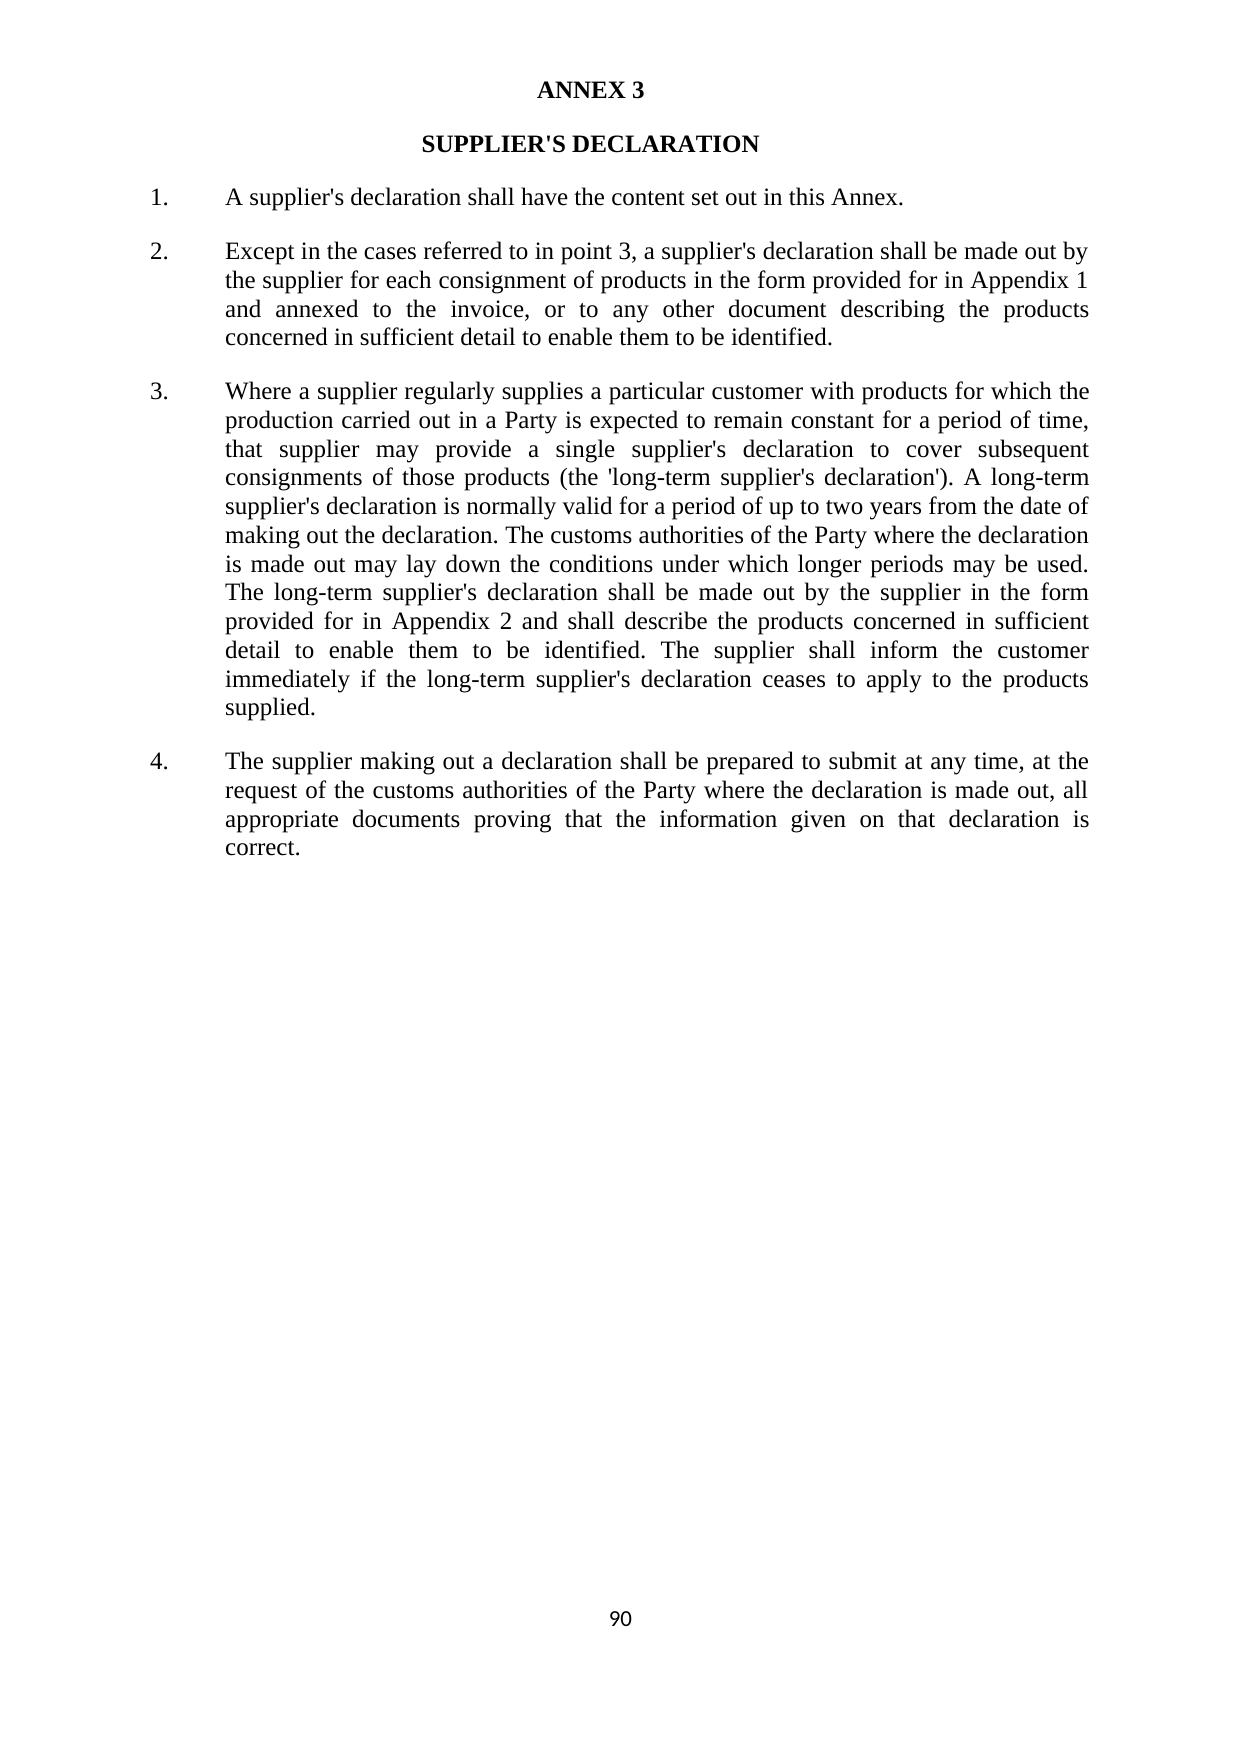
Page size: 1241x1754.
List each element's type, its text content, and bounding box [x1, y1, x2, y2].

text 2. Except in the cases referred to in point 3, a supplier's declaration shall be made out by the supplier for each consignment of products in the form provided for in Appendix 1 and annexed to the invoice, or to any other document describing the products concerned in sufficient detail to enable them to be identified. [150, 236, 1090, 351]
text 1. A supplier's declaration shall have the content set out in this Annex. [150, 182, 1090, 211]
text 4. The supplier making out a declaration shall be prepared to submit at any time, at the request of the customs authorities of the Party where the declaration is made out, all appropriate documents proving that the information given on that declaration is correct. [150, 746, 1090, 861]
text SUPPLIER'S DECLARATION [91, 129, 1090, 157]
text 3. Where a supplier regularly supplies a particular customer with products for which the production carried out in a Party is expected to remain constant for a period of time, that supplier may provide a single supplier's declaration to cover subsequent consignments of those products (the 'long-term supplier's declaration'). A long-term supplier's declaration is normally valid for a period of up to two years from the date of making out the declaration. The customs authorities of the Party where the declaration is made out may lay down the conditions under which longer periods may be used. The long-term supplier's declaration shall be made out by the supplier in the form provided for in Appendix 2 and shall describe the products concerned in sufficient detail to enable them to be identified. The supplier shall inform the customer immediately if the long-term supplier's declaration ceases to apply to the products supplied. [150, 376, 1090, 721]
text ANNEX 3 [91, 75, 1090, 104]
